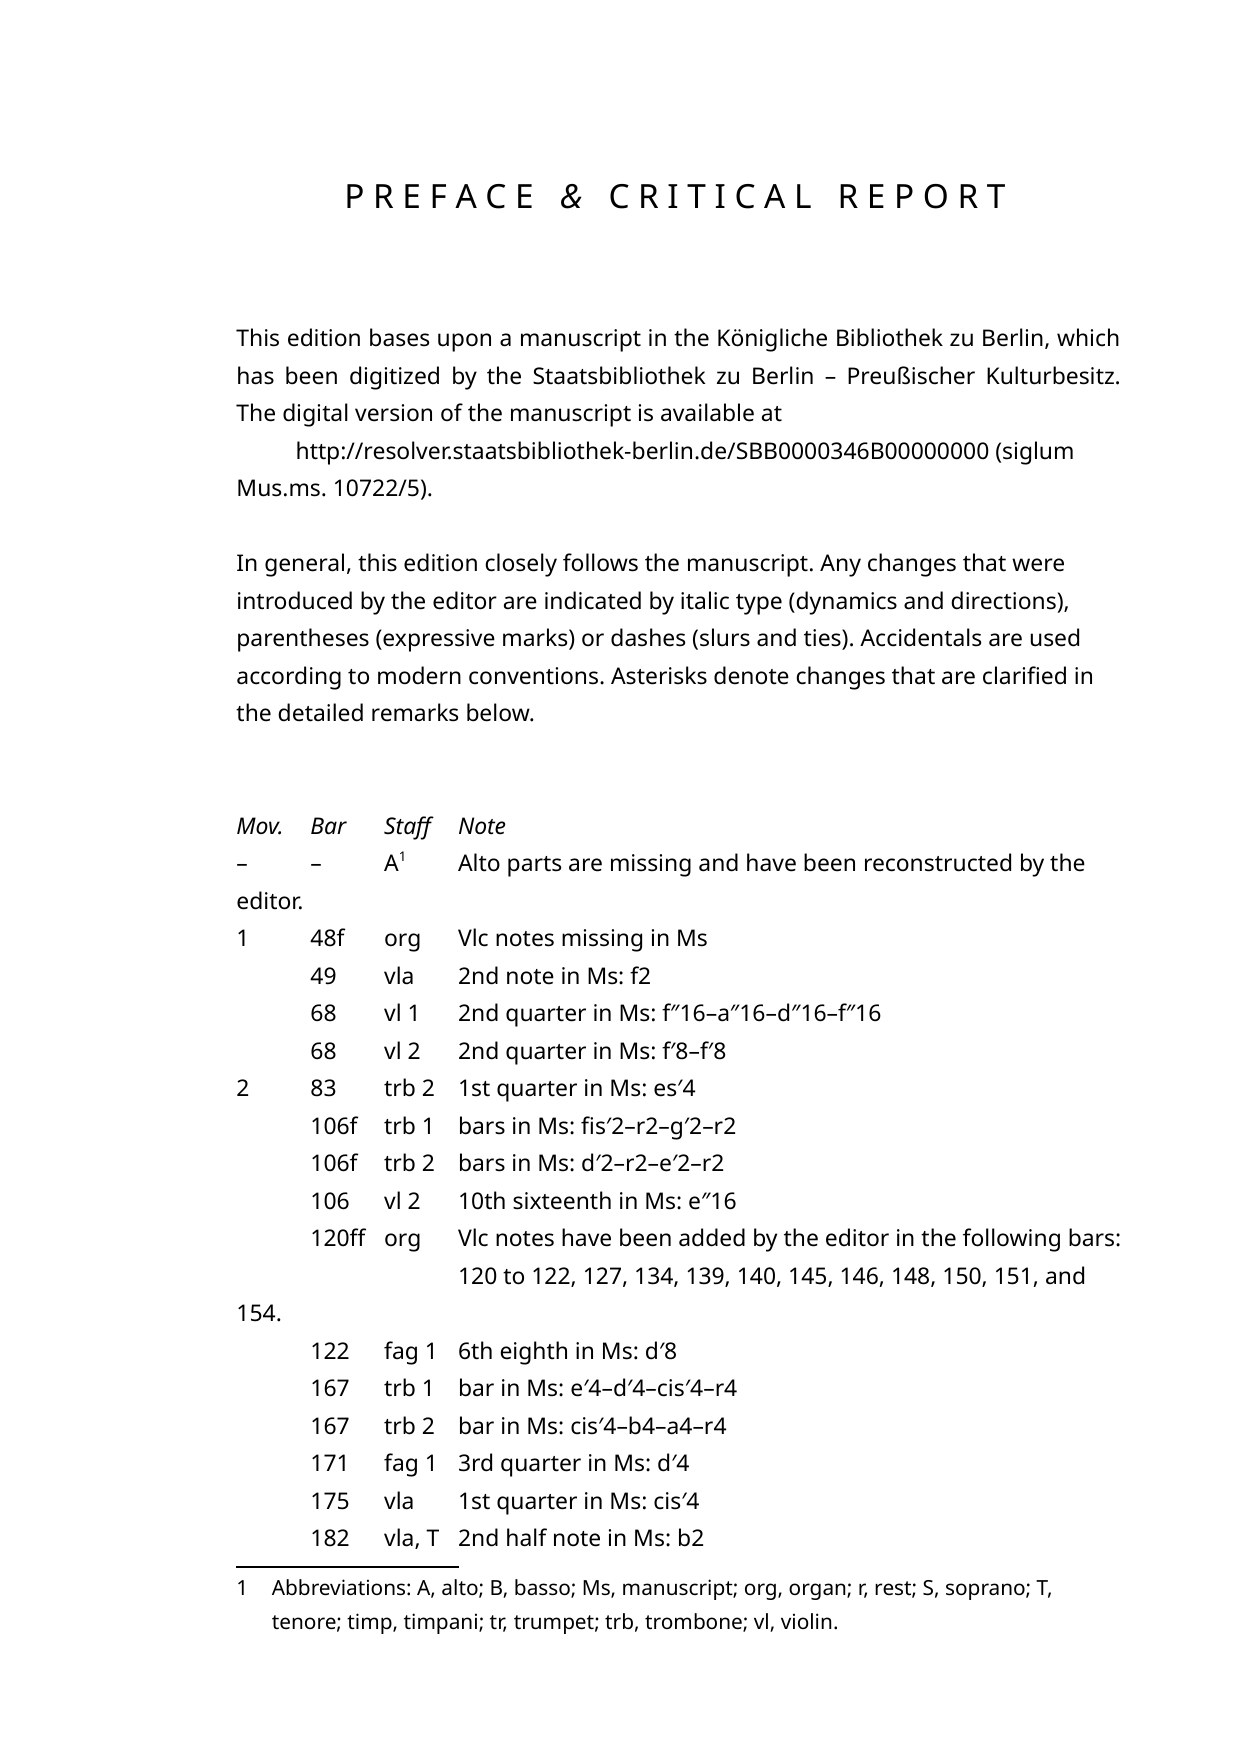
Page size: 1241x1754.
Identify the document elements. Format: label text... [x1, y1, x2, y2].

text P R E F A C E & C R I T I C A L R E P O R T [236, 173, 1122, 218]
text This edition bases upon a manuscript in the Königliche Bibliothek zu Berlin, which has been digitized by the Staatsbibliothek zu Berlin – Preußischer Kulturbesitz. The digital version of the manuscript is available at [236, 322, 1122, 429]
text In general, this edition closely follows the manuscript. Any changes that were introduced by the editor are indicated by italic type (dynamics and directions), parentheses (expressive marks) or dashes (slurs and ties). Accidentals are used according to modern conventions. Asterisks denote changes that are clarified in the detailed remarks below. Mov. Bar Staff Note – – A Alto parts are missing and have been reconstructed by the editor. [236, 547, 1122, 916]
text Abbreviations: A, alto; B, basso; Ms, manuscript; org, organ; r, rest; S, soprano; T, tenore; timp, timpani; tr, trumpet; trb, trombone; vl, violin. [236, 1573, 1122, 1636]
text 1 48f org Vlc notes missing in Ms 49 vla 2nd note in Ms: f2 68 vl 1 2nd quarter in Ms: f″16–a″16–d″16–f″16 68 vl 2 2nd quarter in Ms: f′8–f′8 2 83 trb 2 1st quarter in Ms: es′4 106f trb 1 bars in Ms: fis′2–r2–g′2–r2 106f trb 2 bars in Ms: d′2–r2–e′2–r2 106 vl 2 10th sixteenth in Ms: e″16 120ff org Vlc notes have been added by the editor in the following bars: 120 to 122, 127, 134, 139, 140, 145, 146, 148, 150, 151, and 154. 122 fag 1 6th eighth in Ms: d′8 167 trb 1 bar in Ms: e′4–d′4–cis′4–r4 167 trb 2 bar in Ms: cis′4–b4–a4–r4 171 fag 1 3rd quarter in Ms: d′4 175 vla 1st quarter in Ms: cis′4 182 vla, T 2nd half note in Ms: b2 [236, 922, 1122, 1554]
text http://resolver.staatsbibliothek-berlin.de/SBB0000346B00000000 (siglum Mus.ms. 10722/5). [236, 435, 1122, 504]
